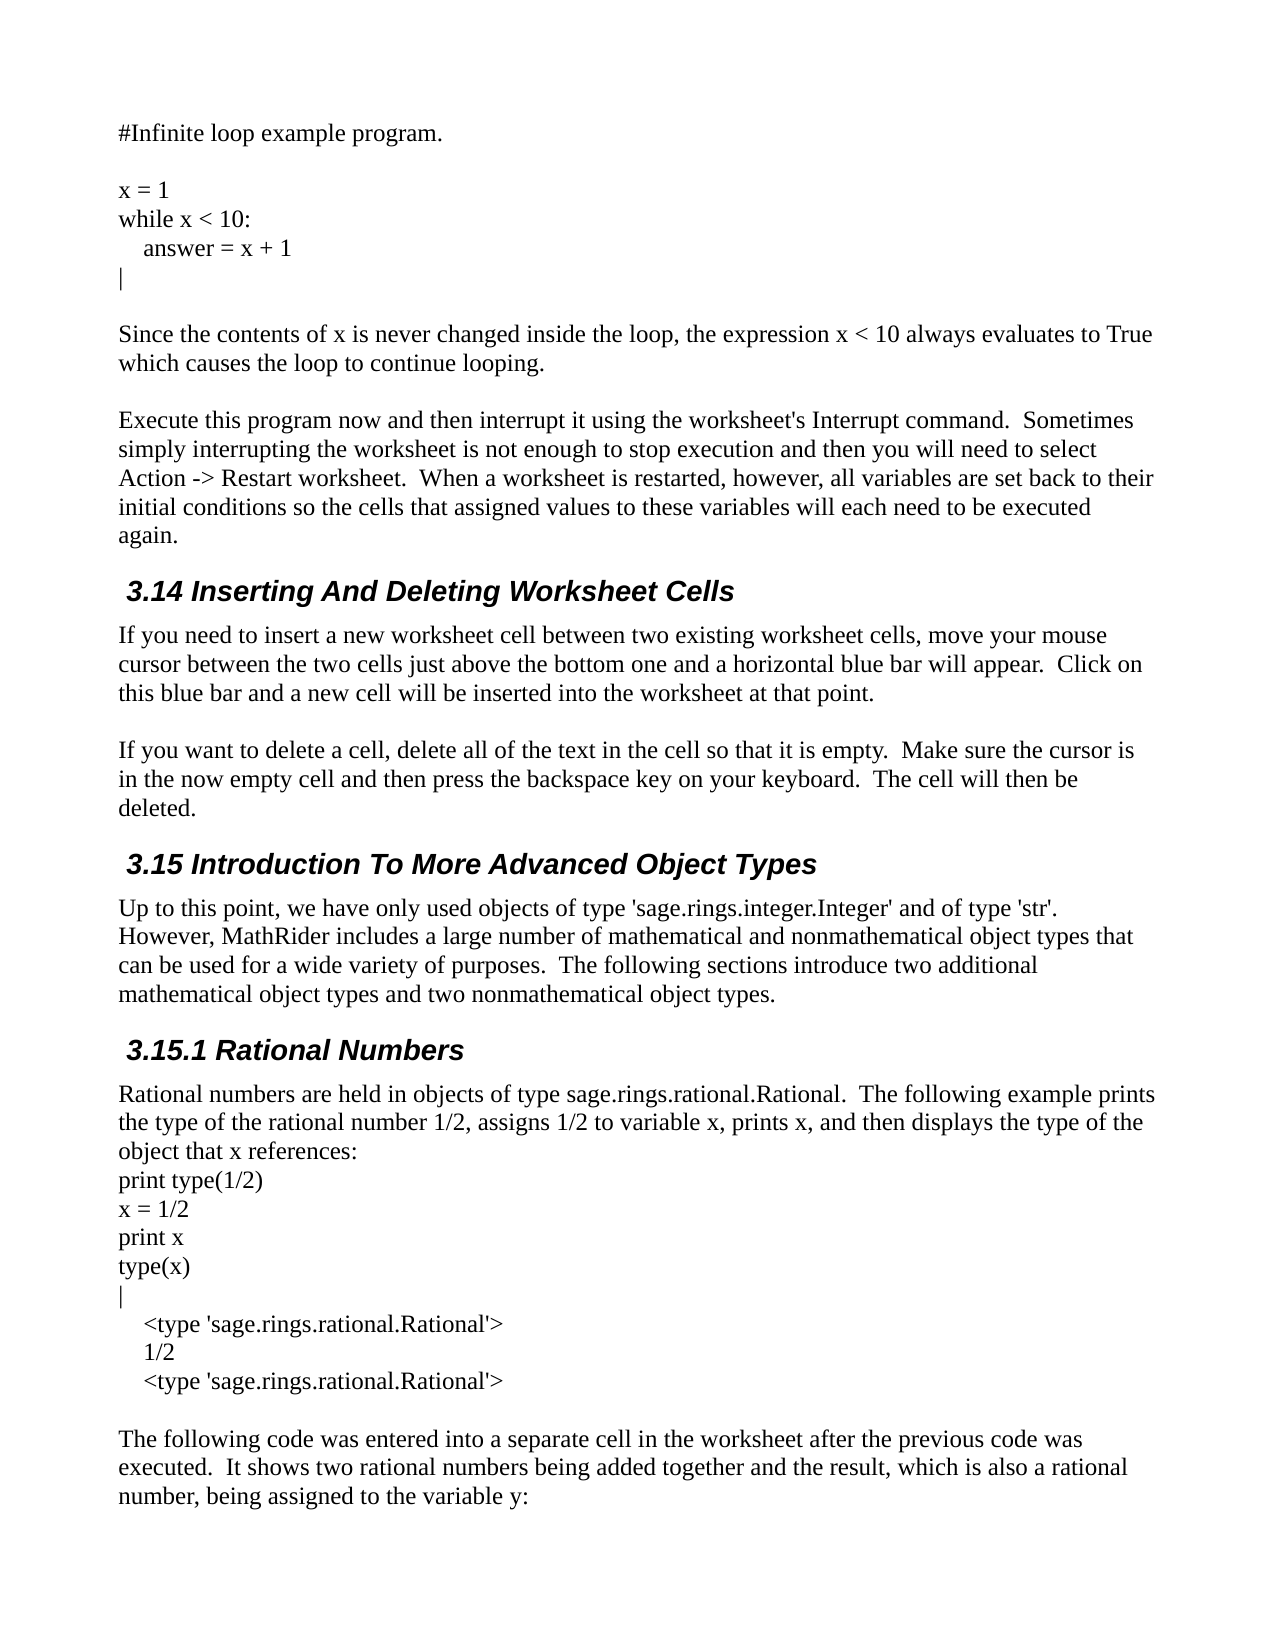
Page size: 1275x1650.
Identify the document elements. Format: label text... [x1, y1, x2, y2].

subtitle 3.14 Inserting And Deleting Worksheet Cells [118, 574, 1157, 608]
text print type(1/2) [118, 1165, 1157, 1194]
text Rational numbers are held in objects of type sage.rings.rational.Rational. The following example prints the type of the rational number 1/2, assigns 1/2 to variable x, prints x, and then displays the type of the object that x references: [118, 1079, 1157, 1165]
text If you need to insert a new worksheet cell between two existing worksheet cells, move your mouse cursor between the two cells just above the bottom one and a horizontal blue bar will appear. Click on this blue bar and a new cell will be inserted into the worksheet at that point. [118, 620, 1157, 707]
text | [118, 262, 1157, 291]
text <type 'sage.rings.rational.Rational'> [118, 1366, 1157, 1395]
subtitle 3.15.1 Rational Numbers [118, 1033, 1157, 1066]
text x = 1/2 [118, 1194, 1157, 1222]
text <type 'sage.rings.rational.Rational'> [118, 1309, 1157, 1337]
text Up to this point, we have only used objects of type 'sage.rings.integer.Integer' and of type 'str'. However, MathRider includes a large number of mathematical and nonmathematical object types that can be used for a wide variety of purposes. The following sections introduce two additional mathematical object types and two nonmathematical object types. [118, 893, 1157, 1008]
text answer = x + 1 [118, 233, 1157, 262]
text If you want to delete a cell, delete all of the text in the cell so that it is empty. Make sure the cursor is in the now empty cell and then press the backspace key on your keyboard. The cell will then be deleted. [118, 735, 1157, 822]
subtitle 3.15 Introduction To More Advanced Object Types [118, 847, 1157, 880]
text type(x) [118, 1251, 1157, 1280]
text while x < 10: [118, 204, 1157, 233]
text The following code was entered into a separate cell in the worksheet after the previous code was executed. It shows two rational numbers being added together and the result, which is also a rational number, being assigned to the variable y: [118, 1424, 1157, 1510]
text 1/2 [118, 1337, 1157, 1366]
text print x [118, 1222, 1157, 1251]
text x = 1 [118, 176, 1157, 204]
text Execute this program now and then interrupt it using the worksheet's Interrupt command. Sometimes simply interrupting the worksheet is not enough to stop execution and then you will need to select Action -> Restart worksheet. When a worksheet is restarted, however, all variables are set back to their initial conditions so the cells that assigned values to these variables will each need to be executed again. [118, 406, 1157, 549]
text Since the contents of x is never changed inside the loop, the expression x < 10 always evaluates to True which causes the loop to continue looping. [118, 319, 1157, 377]
text #Infinite loop example program. [118, 118, 1157, 147]
text | [118, 1280, 1157, 1309]
